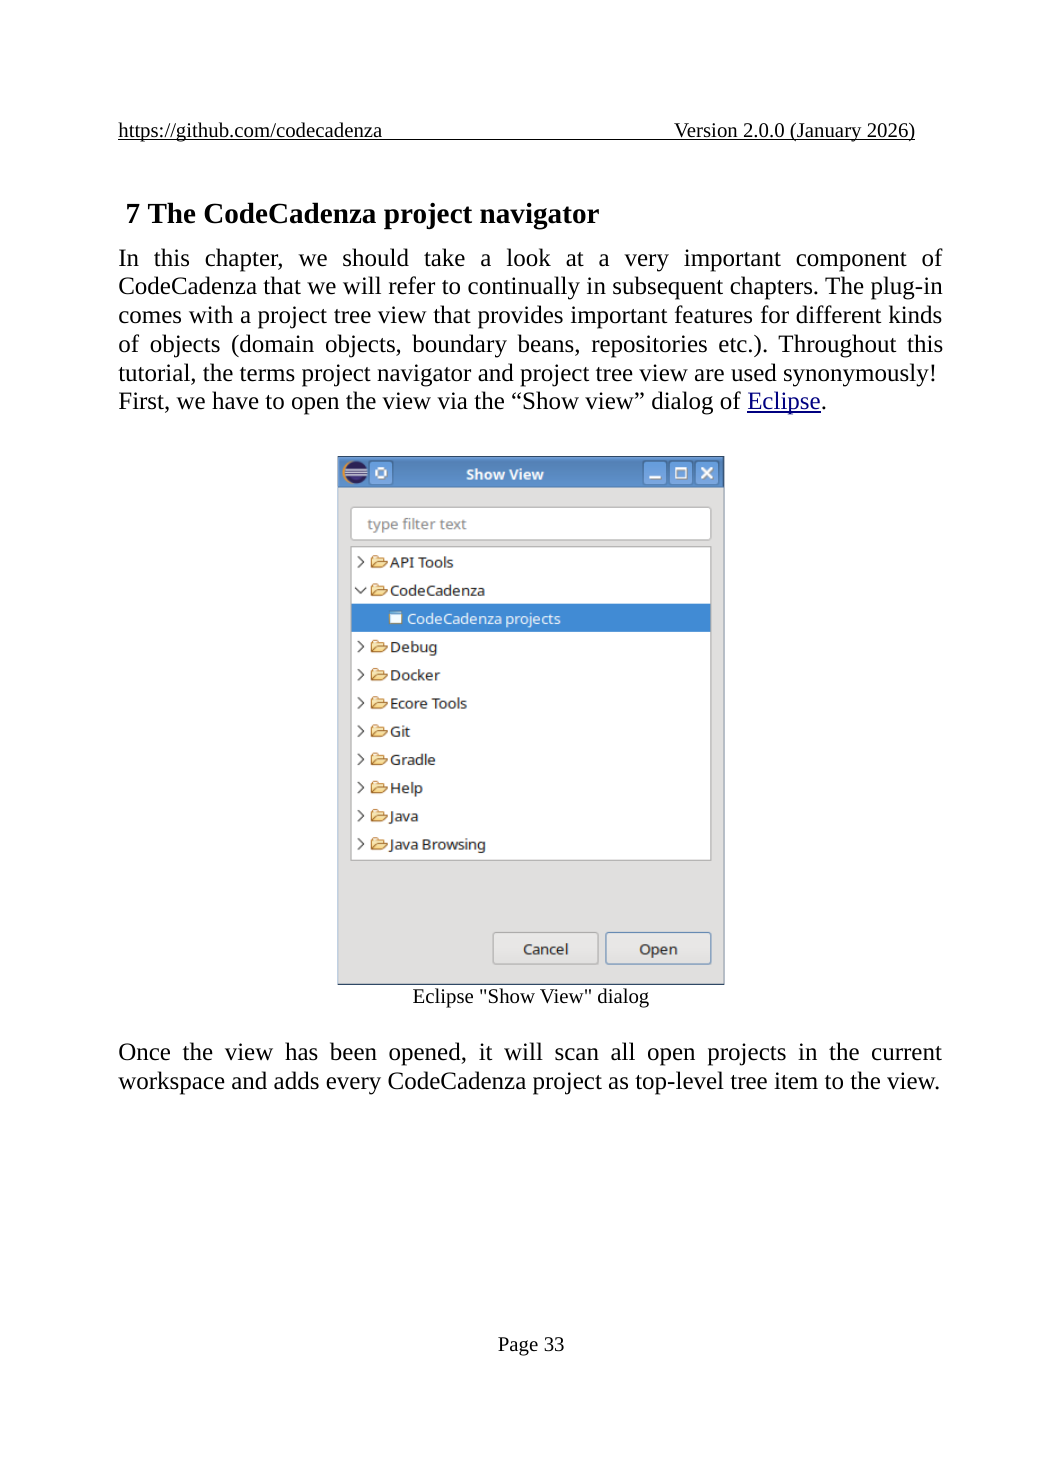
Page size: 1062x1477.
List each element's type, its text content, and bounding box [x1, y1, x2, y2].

text Eclipse "Show View" dialog [337, 985, 724, 1008]
picture [337, 456, 725, 985]
subtitle The CodeCadenza project navigator [118, 197, 944, 230]
text In this chapter, we should take a look at a very important component of CodeCadenza that we will refer to continually in subsequent chapters. The plug-in comes with a project tree view that provides important features for different kinds of objects (domain objects, boundary beans, repositories etc.). Throughout this tutorial, the terms project navigator and project tree view are used synonymously! [118, 243, 944, 386]
text First, we have to open the view via the “Show view” dialog of Eclipse. [118, 386, 944, 415]
text Once the view has been opened, it will scan all open projects in the current workspace and adds every CodeCadenza project as top-level tree item to the view. [118, 1037, 944, 1095]
